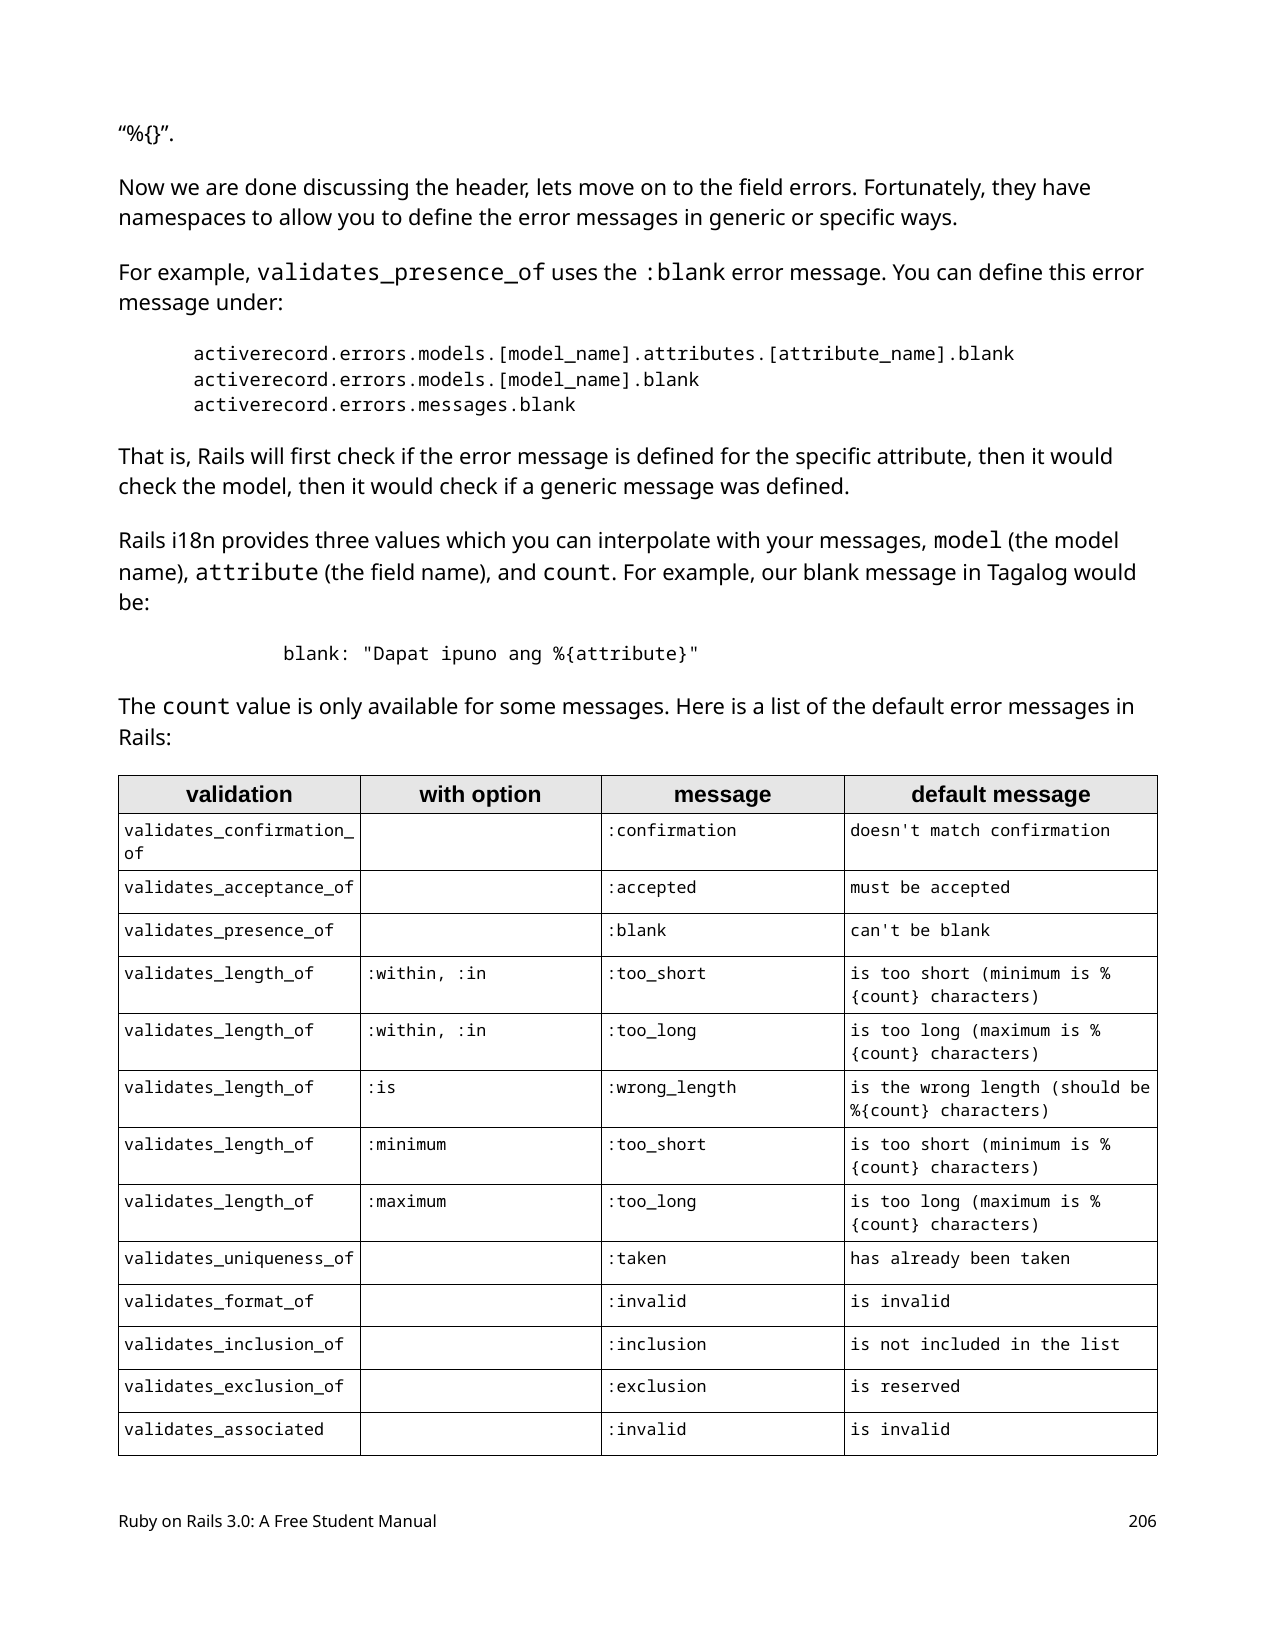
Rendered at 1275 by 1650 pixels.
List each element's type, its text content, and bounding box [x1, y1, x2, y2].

table_cell :confirmation [602, 814, 844, 870]
table_cell [361, 1327, 601, 1369]
table_cell :accepted [602, 871, 844, 913]
text Rails i18n provides three values which you can interpolate with your messages, model (the model name), attribute (the field name), and count. For example, our blank message in Tagalog would be: [118, 524, 1157, 617]
table_cell :invalid [602, 1413, 844, 1455]
table_cell :wrong_length [602, 1071, 844, 1127]
table_cell validates_length_of [119, 1128, 360, 1184]
table_cell [361, 1413, 601, 1455]
table_cell :within, :in [361, 1014, 601, 1070]
table_cell :taken [602, 1242, 844, 1283]
table_cell validates_associated [119, 1413, 360, 1455]
text Now we are done discussing the header, lets move on to the field errors. Fortunately, they have namespaces to allow you to define the error messages in generic or specific ways. [118, 172, 1157, 231]
table_cell [361, 871, 601, 913]
text “%{}”. [118, 118, 1157, 148]
table_cell :too_long [602, 1185, 844, 1241]
table_cell [361, 1370, 601, 1412]
table_cell is invalid [845, 1413, 1157, 1455]
table_cell validates_confirmation_of [119, 814, 360, 870]
table_cell validates_format_of [119, 1285, 360, 1326]
table_cell [361, 914, 601, 956]
table_cell is not included in the list [845, 1327, 1157, 1369]
table_cell validates_length_of [119, 957, 360, 1013]
table_cell is too long (maximum is %{count} characters) [845, 1014, 1157, 1070]
table_cell [361, 814, 601, 870]
table_cell has already been taken [845, 1242, 1157, 1283]
table_cell must be accepted [845, 871, 1157, 913]
table_cell is the wrong length (should be %{count} characters) [845, 1071, 1157, 1127]
table_cell validates_presence_of [119, 914, 360, 956]
table_cell :within, :in [361, 957, 601, 1013]
table_cell :minimum [361, 1128, 601, 1184]
text blank: "Dapat ipuno ang %{attribute}" [193, 641, 1157, 666]
table_cell :is [361, 1071, 601, 1127]
table_cell :maximum [361, 1185, 601, 1241]
text That is, Rails will first check if the error message is defined for the specific attribute, then it would check the model, then it would check if a generic message was defined. [118, 441, 1157, 501]
table_cell validates_inclusion_of [119, 1327, 360, 1369]
table_cell is too short (minimum is %{count} characters) [845, 1128, 1157, 1184]
table_cell :inclusion [602, 1327, 844, 1369]
table_cell :blank [602, 914, 844, 956]
table_cell validates_exclusion_of [119, 1370, 360, 1412]
table_header validation [119, 776, 360, 813]
table_cell [361, 1242, 601, 1283]
table_cell doesn't match confirmation [845, 814, 1157, 870]
table_header message [602, 776, 844, 813]
table_cell validates_length_of [119, 1071, 360, 1127]
table_header with option [361, 776, 601, 813]
table_cell is too short (minimum is %{count} characters) [845, 957, 1157, 1013]
table_cell :invalid [602, 1285, 844, 1326]
table_cell validates_length_of [119, 1185, 360, 1241]
table_cell :too_short [602, 1128, 844, 1184]
table_cell :exclusion [602, 1370, 844, 1412]
table_cell validates_acceptance_of [119, 871, 360, 913]
table_cell is invalid [845, 1285, 1157, 1326]
table_header default message [845, 776, 1157, 813]
table_cell is too long (maximum is %{count} characters) [845, 1185, 1157, 1241]
table_cell :too_long [602, 1014, 844, 1070]
table_cell [361, 1285, 601, 1326]
table_cell validates_length_of [119, 1014, 360, 1070]
table_cell :too_short [602, 957, 844, 1013]
text The count value is only available for some messages. Here is a list of the default error messages in Rails: [118, 690, 1157, 751]
text activerecord.errors.models.[model_name].attributes.[attribute_name].blank activerecord.errors.models.[model_name].blank activerecord.errors.messages.blank [193, 340, 1157, 417]
table_cell can't be blank [845, 914, 1157, 956]
table_cell is reserved [845, 1370, 1157, 1412]
table_cell validates_uniqueness_of [119, 1242, 360, 1283]
text For example, validates_presence_of uses the :blank error message. You can define this error message under: [118, 255, 1157, 316]
